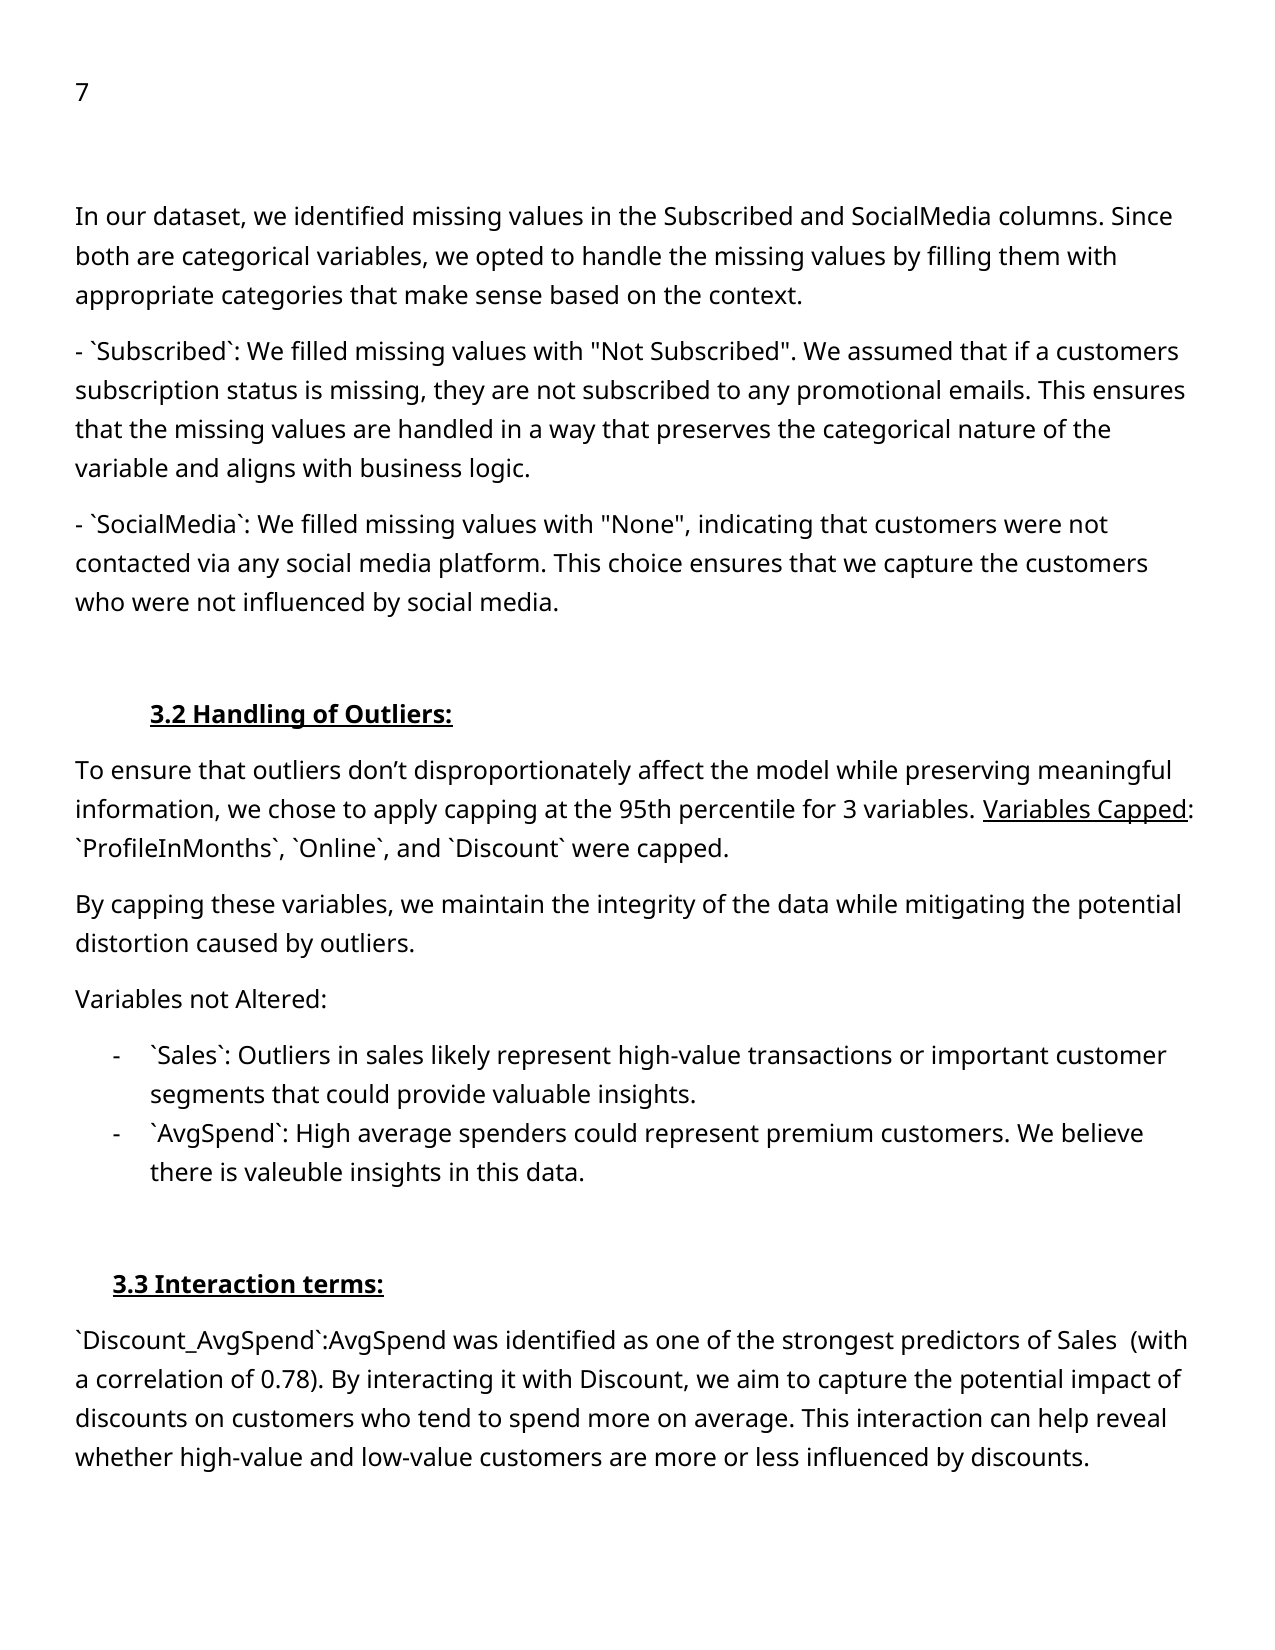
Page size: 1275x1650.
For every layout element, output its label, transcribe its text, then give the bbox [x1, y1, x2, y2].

list `AvgSpend`: High average spenders could represent premium customers. We believe there is valeuble insights in this data. [112, 1116, 1200, 1189]
list `Sales`: Outliers in sales likely represent high-value transactions or important customer segments that could provide valuable insights. [112, 1037, 1200, 1111]
text 3.2 Handling of Outliers: [75, 696, 1200, 731]
text In our dataset, we identified missing values in the Subscribed and SocialMedia columns. Since both are categorical variables, we opted to handle the missing values by filling them with appropriate categories that make sense based on the context. [75, 199, 1200, 311]
text - `Subscribed`: We filled missing values with "Not Subscribed". We assumed that if a customers subscription status is missing, they are not subscribed to any promotional emails. This ensures that the missing values are handled in a way that preserves the categorical nature of the variable and aligns with business logic. [75, 333, 1200, 485]
text Variables not Altered: [75, 981, 1200, 1016]
text 3.3 Interaction terms: [75, 1266, 1200, 1301]
text - `SocialMedia`: We filled missing values with "None", indicating that customers were not contacted via any social media platform. This choice ensures that we capture the customers who were not influenced by social media. [75, 506, 1200, 619]
text To ensure that outliers don’t disproportionately affect the model while preserving meaningful information, we chose to apply capping at the 95th percentile for 3 variables. Variables Capped: `ProfileInMonths`, `Online`, and `Discount` were capped. [75, 752, 1200, 865]
text By capping these variables, we maintain the integrity of the data while mitigating the potential distortion caused by outliers. [75, 886, 1200, 960]
text `Discount_AvgSpend`:AvgSpend was identified as one of the strongest predictors of Sales (with a correlation of 0.78). By interacting it with Discount, we aim to capture the potential impact of discounts on customers who tend to spend more on average. This interaction can help reveal whether high-value and low-value customers are more or less influenced by discounts. [75, 1322, 1200, 1474]
